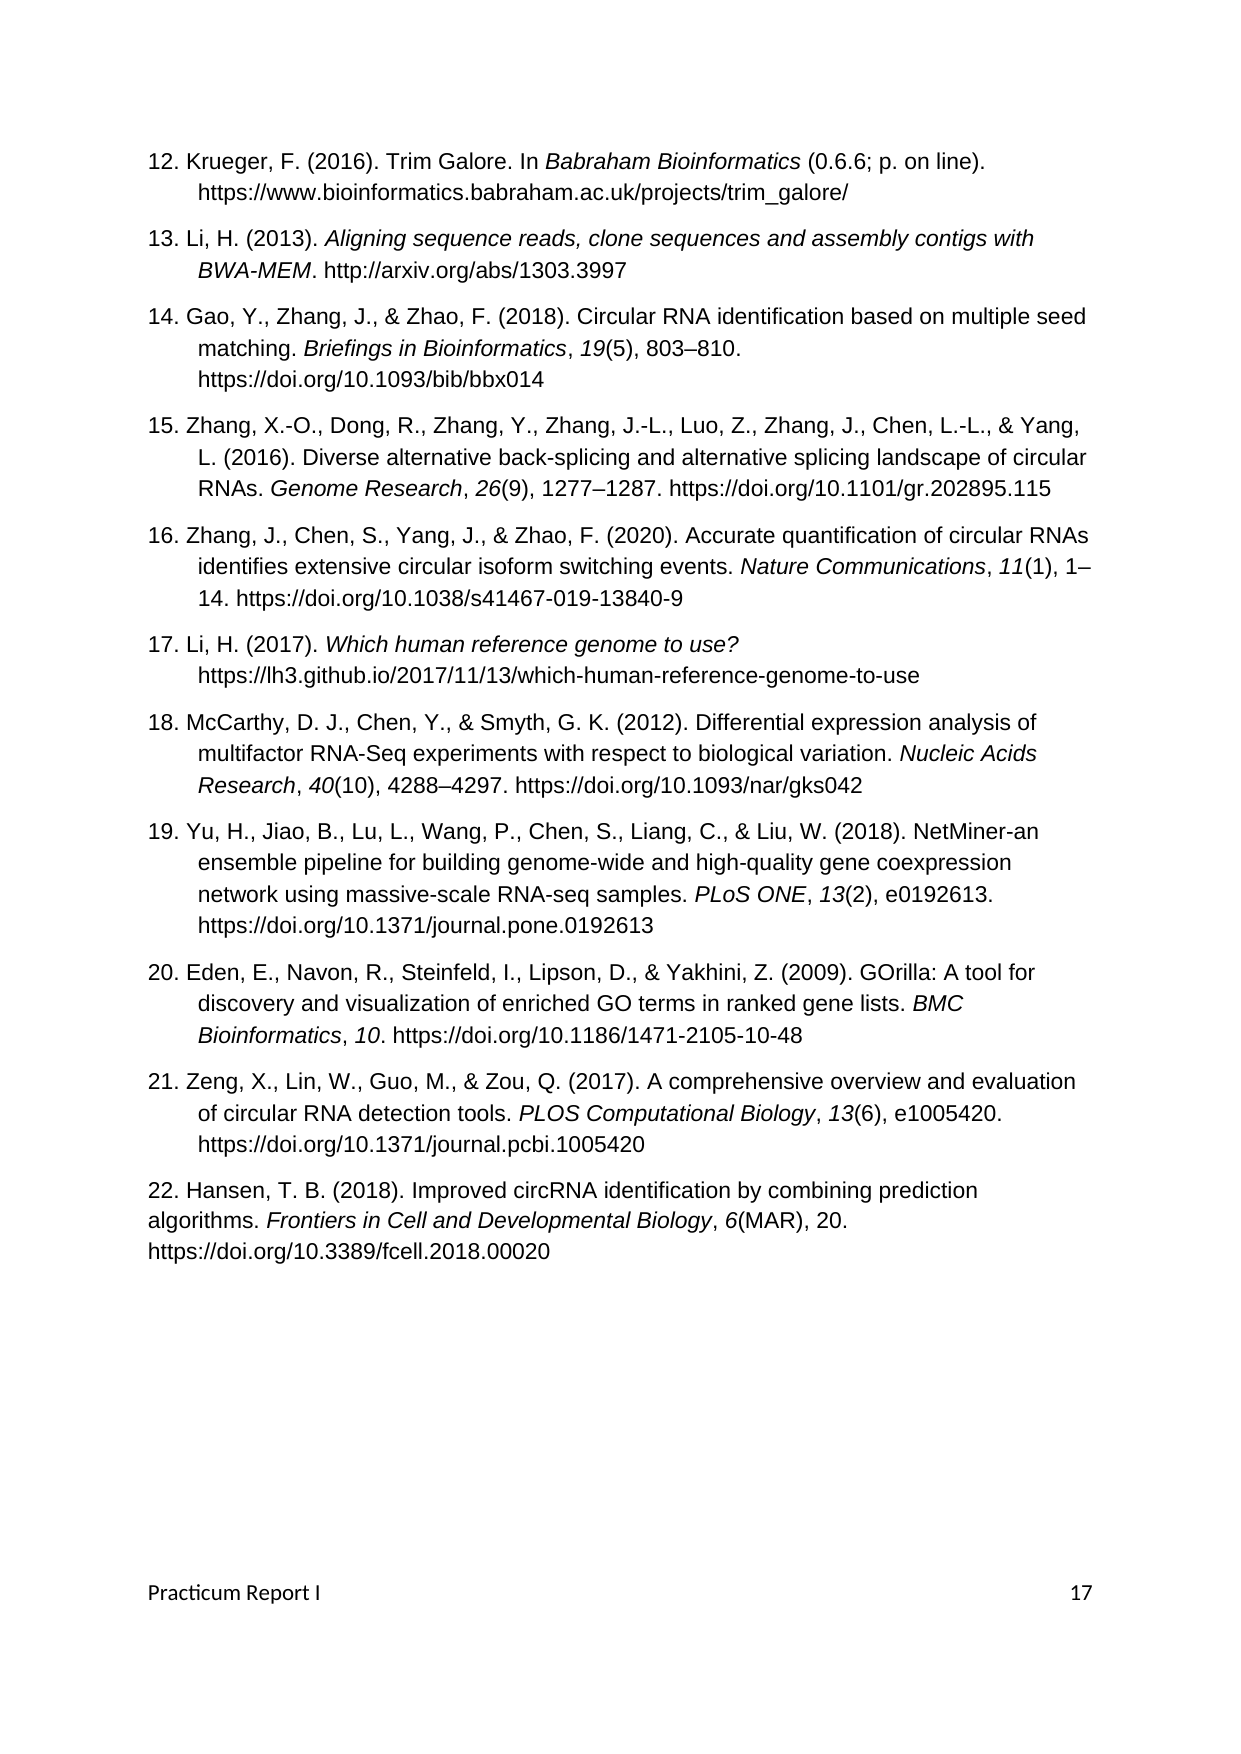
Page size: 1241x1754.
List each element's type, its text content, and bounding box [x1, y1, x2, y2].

text 17. Li, H. (2017). Which human reference genome to use? https://lh3.github.io/2017/11/13/which-human-reference-genome-to-use [148, 631, 1093, 689]
text 15. Zhang, X.-O., Dong, R., Zhang, Y., Zhang, J.-L., Luo, Z., Zhang, J., Chen, L.-L., & Yang, L. (2016). Diverse alternative back-splicing and alternative splicing landscape of circular RNAs. Genome Research, 26(9), 1277–1287. https://doi.org/10.1101/gr.202895.115 [148, 412, 1093, 502]
text 20. Eden, E., Navon, R., Steinfeld, I., Lipson, D., & Yakhini, Z. (2009). GOrilla: A tool for discovery and visualization of enriched GO terms in ranked gene lists. BMC Bioinformatics, 10. https://doi.org/10.1186/1471-2105-10-48 [148, 959, 1093, 1048]
text 21. Zeng, X., Lin, W., Guo, M., & Zou, Q. (2017). A comprehensive overview and evaluation of circular RNA detection tools. PLOS Computational Biology, 13(6), e1005420. https://doi.org/10.1371/journal.pcbi.1005420 [148, 1068, 1093, 1157]
text 19. Yu, H., Jiao, B., Lu, L., Wang, P., Chen, S., Liang, C., & Liu, W. (2018). NetMiner-an ensemble pipeline for building genome-wide and high-quality gene coexpression network using massive-scale RNA-seq samples. PLoS ONE, 13(2), e0192613. https://doi.org/10.1371/journal.pone.0192613 [148, 818, 1093, 939]
text 12. Krueger, F. (2016). Trim Galore. In Babraham Bioinformatics (0.6.6; p. on line). https://www.bioinformatics.babraham.ac.uk/projects/trim_galore/ [148, 148, 1093, 206]
text 16. Zhang, J., Chen, S., Yang, J., & Zhao, F. (2020). Accurate quantification of circular RNAs identifies extensive circular isoform switching events. Nature Communications, 11(1), 1–14. https://doi.org/10.1038/s41467-019-13840-9 [148, 522, 1093, 611]
text 14. Gao, Y., Zhang, J., & Zhao, F. (2018). Circular RNA identification based on multiple seed matching. Briefings in Bioinformatics, 19(5), 803–810. https://doi.org/10.1093/bib/bbx014 [148, 303, 1093, 392]
text 22. Hansen, T. B. (2018). Improved circRNA identification by combining prediction algorithms. Frontiers in Cell and Developmental Biology, 6(MAR), 20. https://doi.org/10.3389/fcell.2018.00020 [148, 1177, 1093, 1264]
text 13. Li, H. (2013). Aligning sequence reads, clone sequences and assembly contigs with BWA-MEM. http://arxiv.org/abs/1303.3997 [148, 225, 1093, 283]
text 18. McCarthy, D. J., Chen, Y., & Smyth, G. K. (2012). Differential expression analysis of multifactor RNA-Seq experiments with respect to biological variation. Nucleic Acids Research, 40(10), 4288–4297. https://doi.org/10.1093/nar/gks042 [148, 708, 1093, 798]
